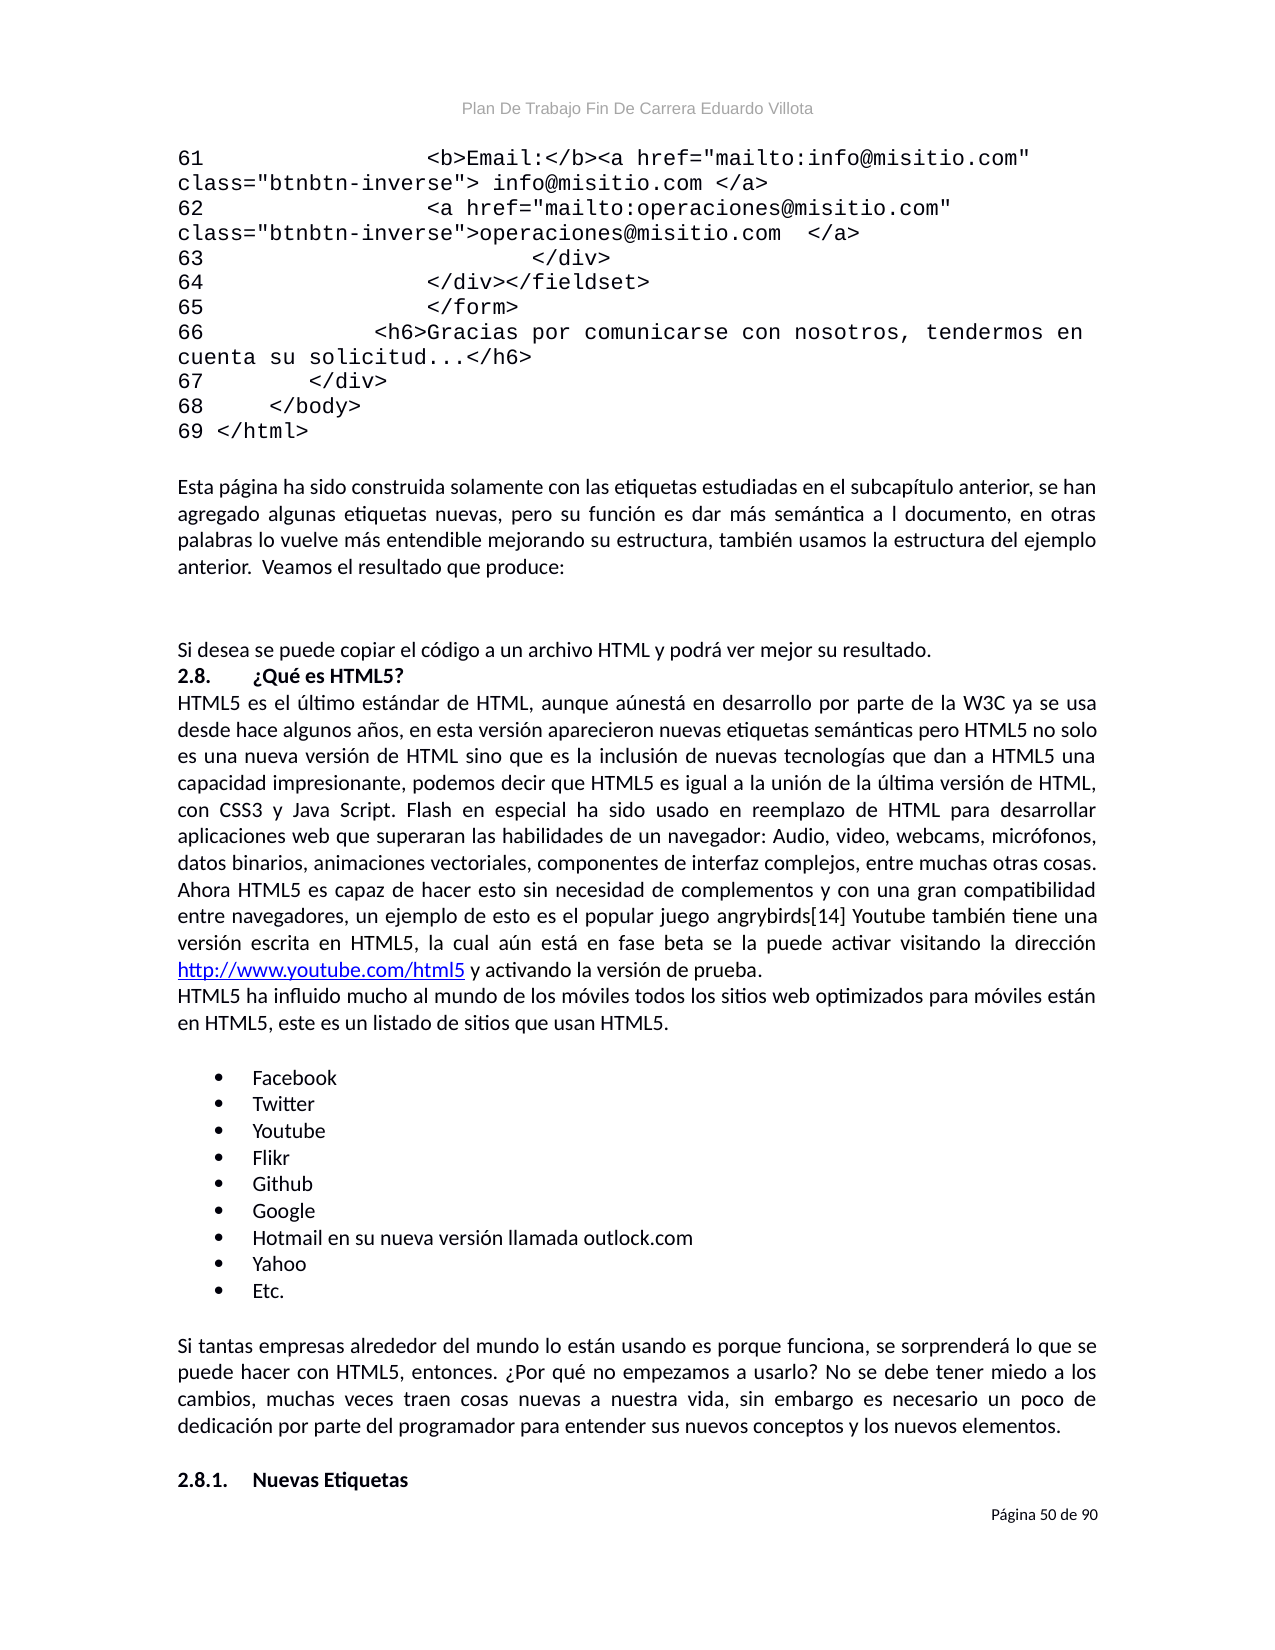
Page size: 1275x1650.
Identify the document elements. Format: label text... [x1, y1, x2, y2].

text Esta página ha sido construida solamente con las etiquetas estudiadas en el subcapítulo anterior, se han agregado algunas etiquetas nuevas, pero su función es dar más semántica a l documento, en otras palabras lo vuelve más entendible mejorando su estructura, también usamos la estructura del ejemplo anterior. Veamos el resultado que produce: [177, 473, 1098, 580]
text HTML5 ha influido mucho al mundo de los móviles todos los sitios web optimizados para móviles están en HTML5, este es un listado de sitios que usan HTML5. [177, 982, 1098, 1036]
text 68 </body> [177, 396, 1098, 420]
text 2.8. ¿Qué es HTML5? [177, 662, 1098, 689]
text Si desea se puede copiar el código a un archivo HTML y podrá ver mejor su resultado. [177, 636, 1098, 662]
text 62 <a href="mailto:operaciones@misitio.com" class="btnbtn-inverse">operaciones@misitio.com </a> [177, 197, 1098, 247]
list Twitter [215, 1091, 1098, 1117]
text 64 </div></fieldset> [177, 272, 1098, 296]
text 2.8.1. Nuevas Etiquetas [177, 1467, 1098, 1493]
list Hotmail en su nueva versión llamada outlock.com [215, 1224, 1098, 1251]
text 65 </form> [177, 296, 1098, 321]
text Si tantas empresas alrededor del mundo lo están usando es porque funciona, se sorprenderá lo que se puede hacer con HTML5, entonces. ¿Por qué no empezamos a usarlo? No se debe tener miedo a los cambios, muchas veces traen cosas nuevas a nuestra vida, sin embargo es necesario un poco de dedicación por parte del programador para entender sus nuevos conceptos y los nuevos elementos. [177, 1332, 1098, 1438]
list Facebook [215, 1064, 1098, 1091]
list Flikr [215, 1144, 1098, 1171]
list Etc. [215, 1277, 1098, 1304]
list Yahoo [215, 1251, 1098, 1277]
text 66 <h6>Gracias por comunicarse con nosotros, tendermos en cuenta su solicitud...</h6> [177, 321, 1098, 371]
text 61 <b>Email:</b><a href="mailto:info@misitio.com" class="btnbtn-inverse"> info@misitio.com </a> [177, 148, 1098, 197]
list Github [215, 1171, 1098, 1197]
text 69 </html> [177, 420, 1098, 445]
list Youtube [215, 1117, 1098, 1144]
list Google [215, 1197, 1098, 1224]
text 63 </div> [177, 247, 1098, 272]
text HTML5 es el último estándar de HTML, aunque aúnestá en desarrollo por parte de la W3C ya se usa desde hace algunos años, en esta versión aparecieron nuevas etiquetas semánticas pero HTML5 no solo es una nueva versión de HTML sino que es la inclusión de nuevas tecnologías que dan a HTML5 una capacidad impresionante, podemos decir que HTML5 es igual a la unión de la última versión de HTML, con CSS3 y Java Script. Flash en especial ha sido usado en reemplazo de HTML para desarrollar aplicaciones web que superaran las habilidades de un navegador: Audio, video, webcams, micrófonos, datos binarios, animaciones vectoriales, componentes de interfaz complejos, entre muchas otras cosas. Ahora HTML5 es capaz de hacer esto sin necesidad de complementos y con una gran compatibilidad entre navegadores, un ejemplo de esto es el popular juego angrybirds[14] Youtube también tiene una versión escrita en HTML5, la cual aún está en fase beta se la puede activar visitando la dirección http://www.youtube.com/html5 y activando la versión de prueba. [177, 689, 1098, 982]
text 67 </div> [177, 371, 1098, 396]
